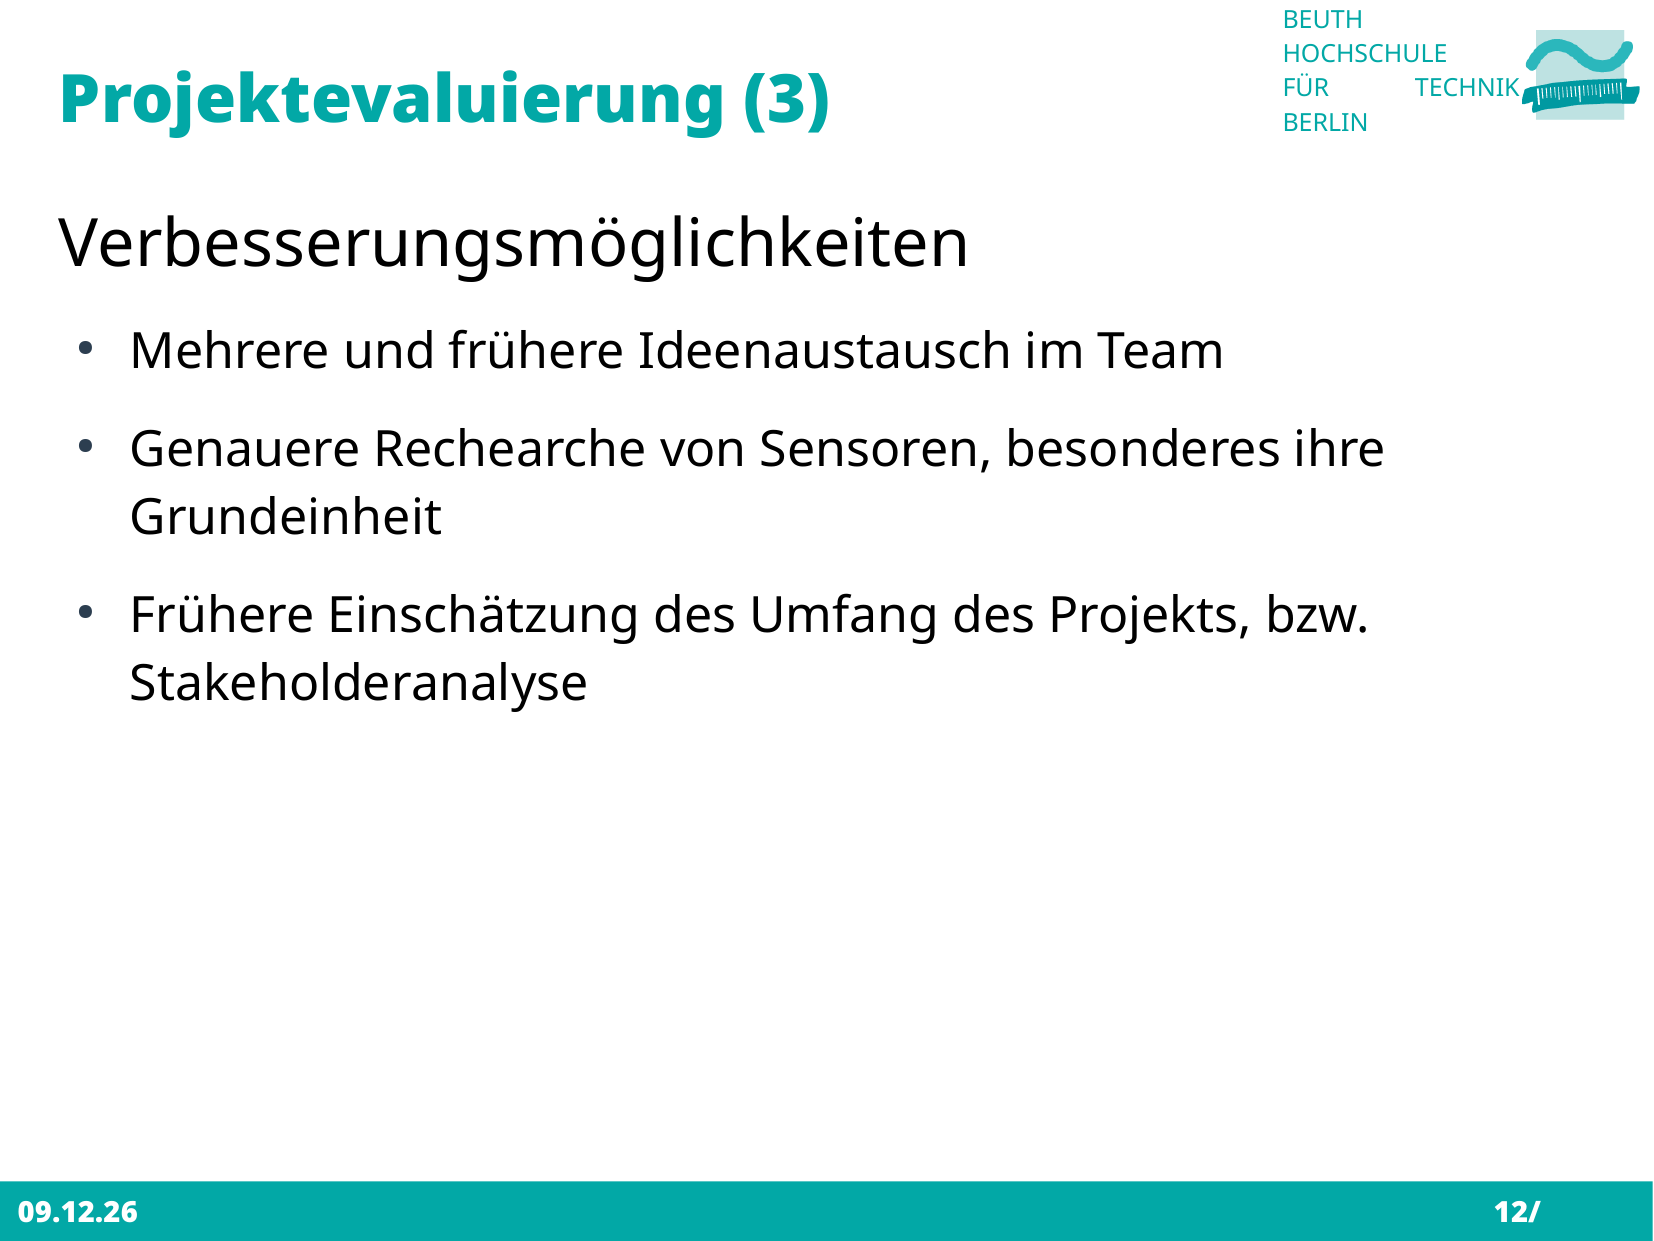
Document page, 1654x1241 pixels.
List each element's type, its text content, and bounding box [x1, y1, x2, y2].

title Projektevaluierung (3) [58, 35, 1240, 142]
picture [1522, 30, 1640, 120]
list Verbesserungsmöglichkeiten Mehrere und frühere Ideenaustausch im Team Genauere Rechearche von Sensoren, besonderes ihre Grundeinheit Frühere Einschätzung des Umfang des Projekts, bzw. Stakeholderanalyse [58, 195, 1594, 1126]
